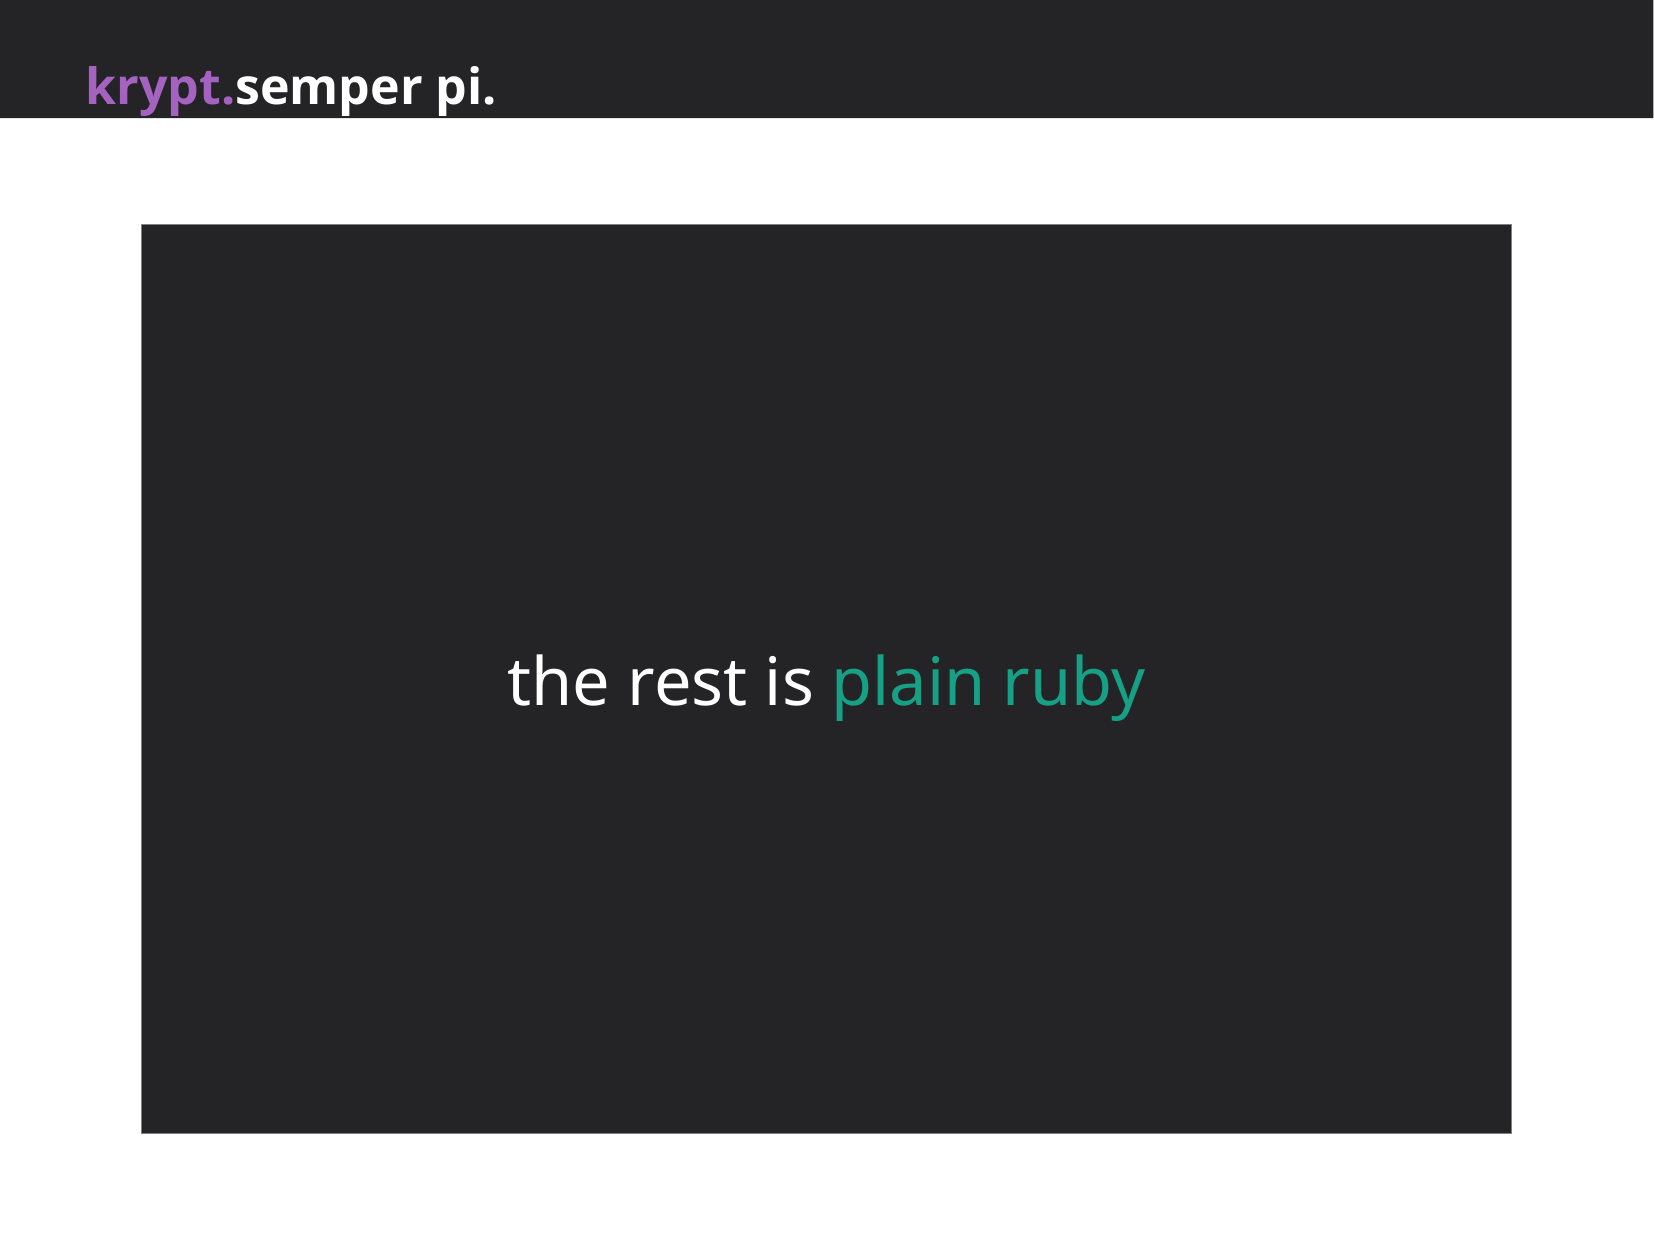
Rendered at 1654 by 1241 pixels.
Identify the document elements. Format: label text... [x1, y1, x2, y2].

text_box [0, 0, 1654, 119]
text_box the rest is plain ruby [141, 224, 1512, 1134]
text_box krypt.semper pi. [70, 43, 544, 119]
